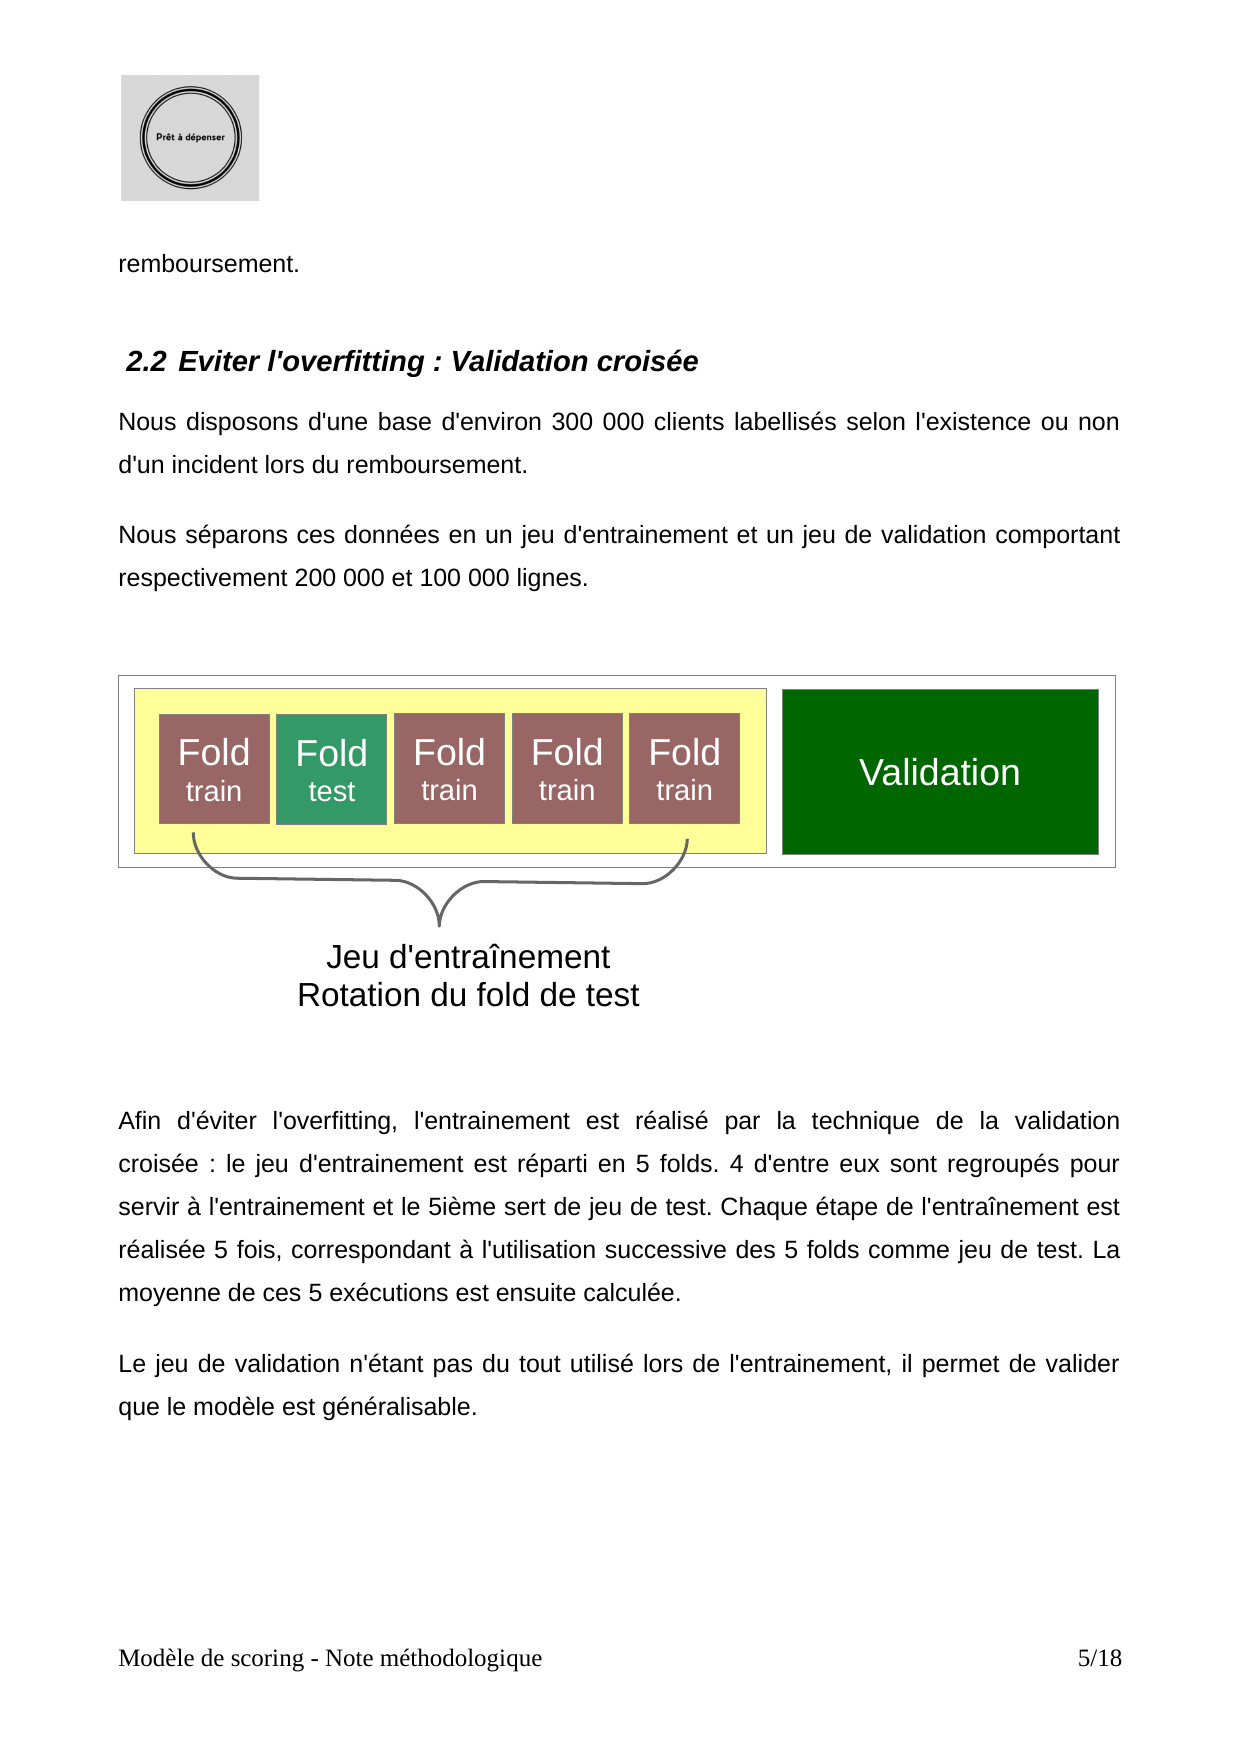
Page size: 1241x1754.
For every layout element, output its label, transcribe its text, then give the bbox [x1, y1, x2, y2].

text remboursement. [118, 249, 1122, 278]
text Afin d'éviter l'overfitting, l'entrainement est réalisé par la technique de la validation croisée : le jeu d'entrainement est réparti en 5 folds. 4 d'entre eux sont regroupés pour servir à l'entrainement et le 5ième sert de jeu de test. Chaque étape de l'entraînement est réalisée 5 fois, correspondant à l'utilisation successive des 5 folds comme jeu de test. La moyenne de ces 5 exécutions est ensuite calculée. [118, 1106, 1122, 1307]
picture [121, 75, 260, 201]
subtitle Eviter l'overfitting : Validation croisée [118, 344, 1122, 377]
text Nous séparons ces données en un jeu d'entrainement et un jeu de validation comportant respectivement 200 000 et 100 000 lignes. [118, 520, 1122, 592]
text Le jeu de validation n'étant pas du tout utilisé lors de l'entrainement, il permet de valider que le modèle est généralisable. [118, 1348, 1122, 1420]
text Nous disposons d'une base d'environ 300 000 clients labellisés selon l'existence ou non d'un incident lors du remboursement. [118, 407, 1122, 479]
